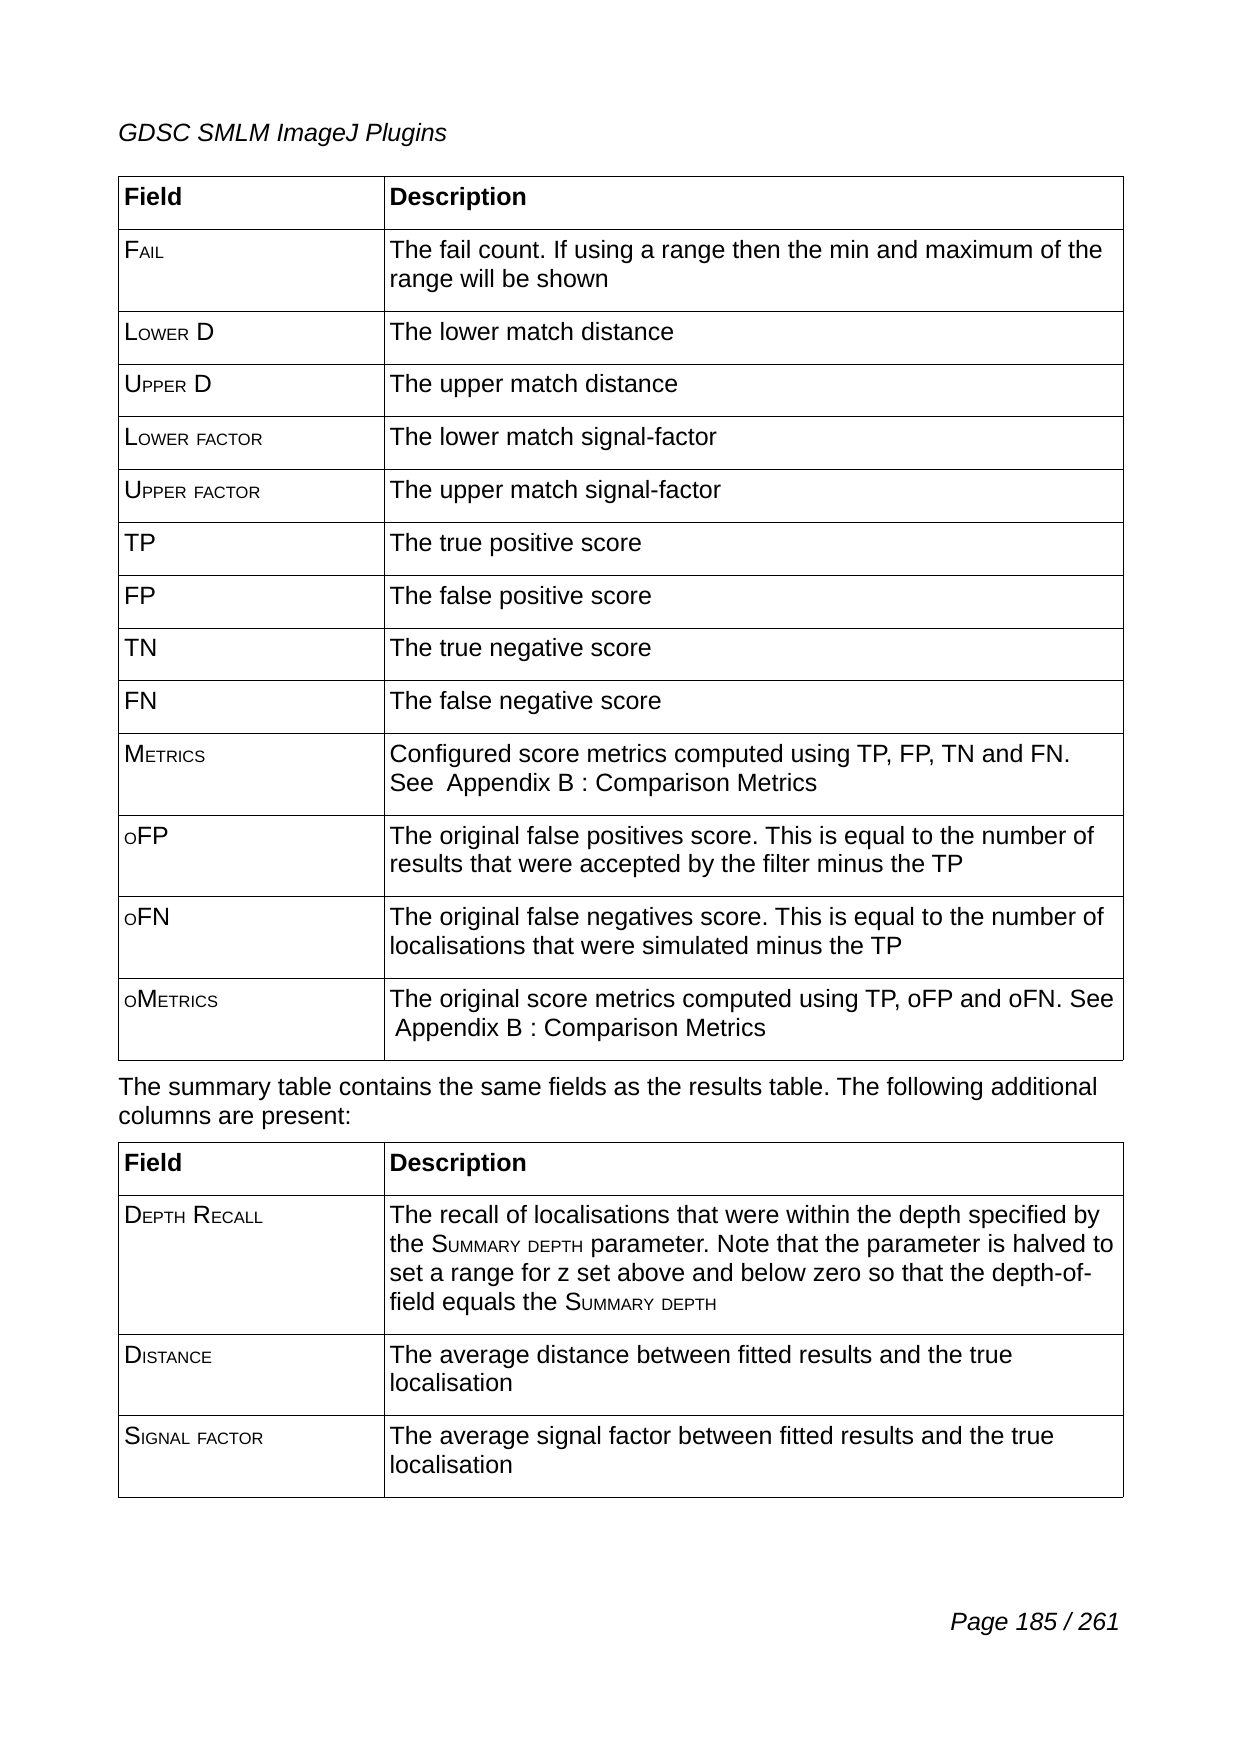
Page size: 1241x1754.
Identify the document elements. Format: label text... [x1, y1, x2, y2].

table_header Field [119, 1143, 384, 1195]
table_cell oMetrics [119, 979, 384, 1059]
table_cell Depth Recall [119, 1196, 384, 1334]
table_header Description [385, 1143, 1123, 1195]
table_cell The fail count. If using a range then the min and maximum of the range will be shown [385, 230, 1123, 311]
table_cell oFP [119, 816, 384, 896]
table_cell Configured score metrics computed using TP, FP, TN and FN. See Appendix B : Comparison Metrics [385, 734, 1123, 815]
table_cell The original score metrics computed using TP, oFP and oFN. See Appendix B : Comparison Metrics [385, 979, 1123, 1059]
table_cell The lower match signal-factor [385, 417, 1123, 469]
table_cell The original false positives score. This is equal to the number of results that were accepted by the filter minus the TP [385, 816, 1123, 896]
table_cell The upper match distance [385, 365, 1123, 416]
table_cell Distance [119, 1335, 384, 1415]
table_cell The false positive score [385, 576, 1123, 628]
text The summary table contains the same fields as the results table. The following additional columns are present: [118, 1072, 1122, 1129]
table_cell Lower factor [119, 417, 384, 469]
table_cell The false negative score [385, 681, 1123, 733]
table_header Field [119, 177, 384, 229]
table_cell Fail [119, 230, 384, 311]
table_cell TP [119, 523, 384, 575]
table_cell Lower D [119, 312, 384, 363]
table_cell TN [119, 629, 384, 680]
table_cell The true positive score [385, 523, 1123, 575]
table_cell The recall of localisations that were within the depth specified by the Summary depth parameter. Note that the parameter is halved to set a range for z set above and below zero so that the depth-of-field equals the Summary depth [385, 1196, 1123, 1334]
table_cell The upper match signal-factor [385, 470, 1123, 522]
table_cell Upper D [119, 365, 384, 416]
table_cell The average distance between fitted results and the true localisation [385, 1335, 1123, 1415]
table_cell Metrics [119, 734, 384, 815]
table_cell Upper factor [119, 470, 384, 522]
table_header Description [385, 177, 1123, 229]
table_cell The true negative score [385, 629, 1123, 680]
table_cell The lower match distance [385, 312, 1123, 363]
table_cell FP [119, 576, 384, 628]
table_cell Signal factor [119, 1416, 384, 1497]
table_cell oFN [119, 897, 384, 978]
table_cell FN [119, 681, 384, 733]
table_cell The original false negatives score. This is equal to the number of localisations that were simulated minus the TP [385, 897, 1123, 978]
table_cell The average signal factor between fitted results and the true localisation [385, 1416, 1123, 1497]
